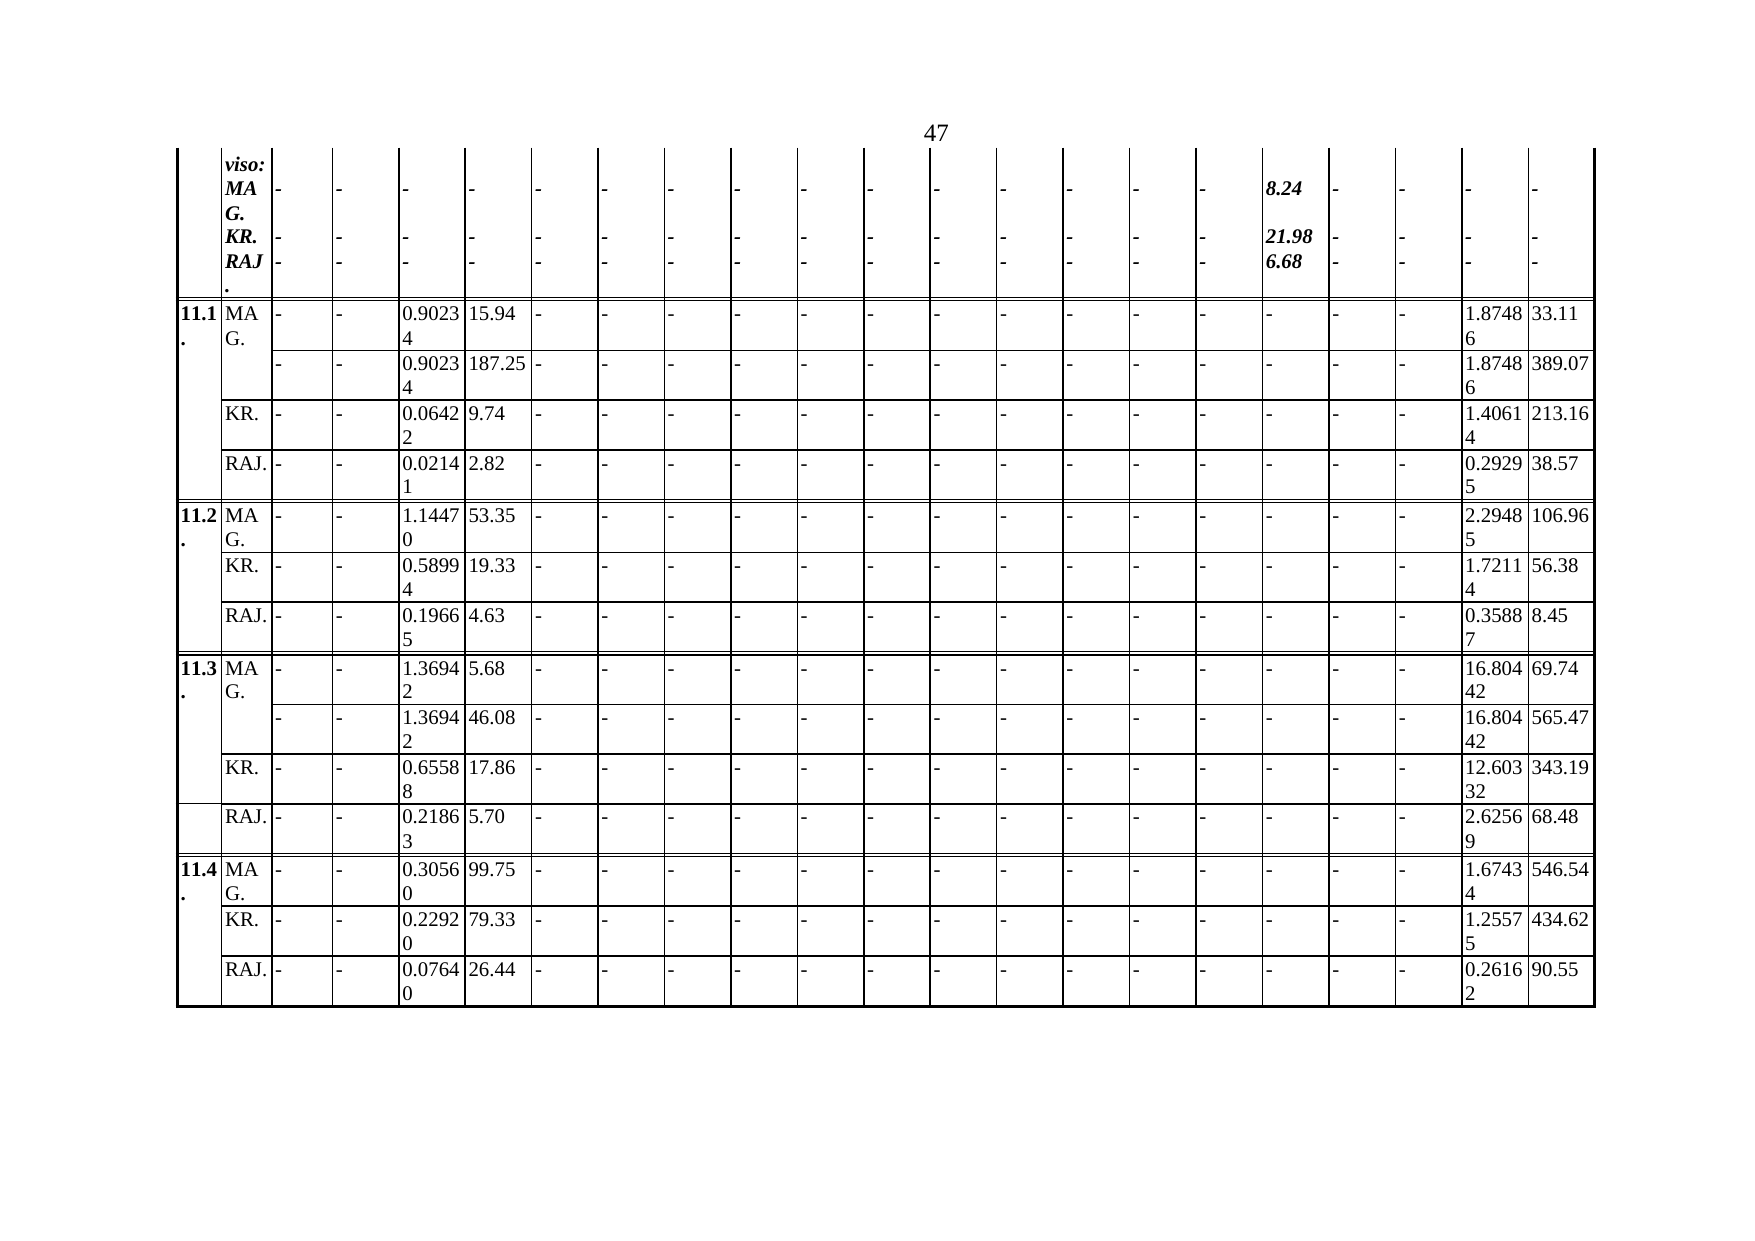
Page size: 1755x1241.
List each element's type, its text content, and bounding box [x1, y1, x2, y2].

table_cell MAG. [222, 503, 271, 551]
table_cell - [599, 401, 664, 449]
table_cell MAG. [222, 857, 271, 905]
table_cell 343.19 [1529, 755, 1593, 803]
table_cell - [333, 351, 398, 399]
table_cell - [1197, 656, 1262, 703]
table_cell [1263, 148, 1328, 176]
table_cell [222, 704, 271, 753]
table_cell - [1263, 553, 1328, 601]
table_cell 389.07 [1529, 351, 1593, 399]
table_cell - [1396, 249, 1461, 297]
table_cell - [599, 176, 664, 224]
table_cell [179, 955, 221, 1005]
table_cell - [732, 225, 797, 248]
table_cell - [1396, 401, 1461, 449]
table_cell - [333, 451, 398, 498]
table_cell - [599, 249, 664, 297]
table_cell - [865, 553, 929, 601]
table_cell - [599, 225, 664, 248]
table_cell 33.11 [1529, 301, 1593, 349]
table_cell - [1197, 176, 1262, 224]
table_cell - [732, 603, 797, 651]
table_cell - [1130, 249, 1195, 297]
table_cell - [931, 401, 996, 449]
table_cell - [1396, 857, 1461, 905]
table_cell - [1130, 907, 1195, 955]
table_cell - [1396, 148, 1461, 176]
table_cell - [665, 225, 730, 248]
table_cell 1.87486 [1463, 301, 1528, 349]
table_cell - [532, 351, 597, 399]
table_cell - [732, 957, 797, 1005]
table_cell - [333, 553, 398, 601]
table_cell - [798, 401, 863, 449]
table_cell - [1263, 401, 1328, 449]
table_cell [222, 350, 271, 399]
table_cell - [1330, 805, 1395, 853]
table_cell 68.48 [1529, 805, 1593, 853]
table_cell - [273, 553, 332, 601]
table_cell - [1396, 176, 1461, 224]
table_cell - [931, 656, 996, 703]
table_cell [179, 249, 221, 297]
table_cell 434.62 [1529, 907, 1593, 955]
table_cell 99.75 [466, 857, 531, 905]
table_cell - [1064, 176, 1129, 224]
table_cell - [865, 656, 929, 703]
table_cell - [997, 301, 1062, 349]
table_cell [179, 601, 221, 651]
table_cell - [997, 401, 1062, 449]
table_cell 53.35 [466, 503, 531, 551]
table_cell - [798, 957, 863, 1005]
table_cell - [1263, 656, 1328, 703]
table_cell 11.4. [179, 857, 221, 905]
table_cell - [333, 401, 398, 449]
table_cell - [1330, 401, 1395, 449]
table_cell - [665, 656, 730, 703]
table_cell - [865, 301, 929, 349]
table_cell - [1330, 656, 1395, 703]
table_cell - [1330, 755, 1395, 803]
table_cell MAG. [222, 176, 271, 224]
table_cell - [798, 503, 863, 551]
table_cell - [1529, 225, 1593, 248]
table_cell - [466, 225, 531, 248]
table_cell - [1197, 805, 1262, 853]
table_cell - [1197, 249, 1262, 297]
table_cell - [732, 148, 797, 176]
table_cell - [273, 857, 332, 905]
table_cell - [997, 907, 1062, 955]
table_cell - [665, 351, 730, 399]
table_cell - [732, 553, 797, 601]
table_cell - [1130, 503, 1195, 551]
table_cell - [1263, 603, 1328, 651]
table_cell - [798, 857, 863, 905]
table_cell - [931, 857, 996, 905]
table_cell - [1064, 603, 1129, 651]
table_cell - [665, 148, 730, 176]
table_cell - [665, 755, 730, 803]
table_cell - [798, 805, 863, 853]
table_cell KR. [222, 907, 271, 955]
table_cell 1.36942 [400, 705, 464, 753]
table_cell 0.90234 [400, 351, 464, 399]
table_cell - [532, 301, 597, 349]
table_cell - [732, 301, 797, 349]
table_cell - [1064, 957, 1129, 1005]
table_cell - [599, 805, 664, 853]
table_cell 0.90234 [400, 301, 464, 349]
table_cell - [865, 857, 929, 905]
table_cell - [599, 603, 664, 651]
table_cell - [665, 857, 730, 905]
table_cell - [865, 603, 929, 651]
table_cell KR. [222, 401, 271, 449]
table_cell - [273, 225, 332, 248]
table_cell - [400, 225, 464, 248]
table_cell 0.30560 [400, 857, 464, 905]
table_cell - [599, 705, 664, 753]
table_cell 0.29295 [1463, 451, 1528, 498]
table_cell - [1197, 705, 1262, 753]
table_cell - [798, 249, 863, 297]
table_cell - [532, 401, 597, 449]
table_cell - [1396, 705, 1461, 753]
table_cell [179, 350, 221, 399]
table_cell 8.24 [1263, 176, 1328, 224]
table_cell - [1396, 603, 1461, 651]
table_cell - [532, 755, 597, 803]
table_cell - [1263, 503, 1328, 551]
table_cell 11.2. [179, 503, 221, 551]
table_cell - [1197, 503, 1262, 551]
table_cell - [1064, 857, 1129, 905]
table_cell - [1263, 957, 1328, 1005]
table_cell - [333, 755, 398, 803]
table_cell - [1064, 249, 1129, 297]
table_cell - [865, 957, 929, 1005]
table_cell - [1330, 148, 1395, 176]
table_cell - [665, 553, 730, 601]
table_cell - [1396, 755, 1461, 803]
table_cell - [1396, 805, 1461, 853]
table_cell - [865, 401, 929, 449]
table_cell - [1396, 451, 1461, 498]
table_cell - [665, 401, 730, 449]
table_cell - [1064, 755, 1129, 803]
table_cell - [1130, 401, 1195, 449]
table_cell - [273, 957, 332, 1005]
table_cell - [665, 907, 730, 955]
table_cell - [532, 451, 597, 498]
table_cell - [1130, 656, 1195, 703]
table_cell - [1197, 225, 1262, 248]
table_cell - [599, 503, 664, 551]
table_cell - [931, 907, 996, 955]
table_cell - [732, 907, 797, 955]
table_cell - [665, 451, 730, 498]
table_cell - [1130, 225, 1195, 248]
table_cell - [665, 705, 730, 753]
table_cell 187.25 [466, 351, 531, 399]
table_cell - [997, 705, 1062, 753]
table_cell - [1064, 705, 1129, 753]
table_cell - [333, 225, 398, 248]
table_cell 0.58994 [400, 553, 464, 601]
table_cell - [1130, 553, 1195, 601]
table_cell - [1396, 553, 1461, 601]
table_cell 2.82 [466, 451, 531, 498]
table_cell - [732, 249, 797, 297]
table_cell - [1130, 351, 1195, 399]
table_cell - [1130, 451, 1195, 498]
table_cell 9.74 [466, 401, 531, 449]
table_cell - [931, 176, 996, 224]
table_cell 2.62569 [1463, 805, 1528, 853]
table_cell RAJ. [222, 451, 271, 498]
table_cell - [273, 603, 332, 651]
table_cell - [1330, 705, 1395, 753]
table_cell - [1463, 225, 1528, 248]
table_cell - [997, 656, 1062, 703]
table_cell - [333, 503, 398, 551]
table_cell - [1263, 857, 1328, 905]
table_cell - [865, 249, 929, 297]
table_cell - [931, 249, 996, 297]
table_cell 1.14470 [400, 503, 464, 551]
table_cell - [400, 148, 464, 176]
table_cell - [798, 225, 863, 248]
table_cell - [997, 351, 1062, 399]
table_cell - [997, 553, 1062, 601]
table_cell - [273, 705, 332, 753]
table_cell 19.33 [466, 553, 531, 601]
table_cell - [333, 957, 398, 1005]
table_cell - [400, 176, 464, 224]
table_cell - [1197, 148, 1262, 176]
table_cell - [931, 553, 996, 601]
table_cell 90.55 [1529, 957, 1593, 1005]
table_cell - [997, 451, 1062, 498]
table_cell - [1396, 907, 1461, 955]
table_cell - [1330, 351, 1395, 399]
table_cell - [1330, 553, 1395, 601]
table_cell - [798, 603, 863, 651]
table_cell 565.47 [1529, 705, 1593, 753]
table_cell 17.86 [466, 755, 531, 803]
table_cell 0.19665 [400, 603, 464, 651]
table_cell [179, 905, 221, 955]
table_cell - [1529, 148, 1593, 176]
table_cell - [798, 755, 863, 803]
table_cell - [732, 351, 797, 399]
table_cell - [273, 656, 332, 703]
table_cell - [732, 656, 797, 703]
table_cell - [665, 249, 730, 297]
table_cell - [273, 249, 332, 297]
table_cell - [1330, 225, 1395, 248]
table_cell 1.36942 [400, 656, 464, 703]
table_cell - [1396, 656, 1461, 703]
table_cell 0.21863 [400, 805, 464, 853]
table_cell - [1463, 148, 1528, 176]
table_cell [179, 399, 221, 449]
table_cell - [665, 301, 730, 349]
table_cell RAJ. [222, 249, 271, 297]
table_cell - [865, 176, 929, 224]
table_cell - [532, 857, 597, 905]
table_cell - [273, 755, 332, 803]
table_cell - [532, 553, 597, 601]
table_cell - [1197, 553, 1262, 601]
table_cell - [997, 249, 1062, 297]
table_cell - [333, 176, 398, 224]
table_cell - [931, 805, 996, 853]
table_cell - [931, 451, 996, 498]
table_cell 1.87486 [1463, 351, 1528, 399]
table_cell - [1064, 656, 1129, 703]
table_cell - [532, 503, 597, 551]
table_cell - [732, 857, 797, 905]
table_cell - [273, 148, 332, 176]
table_cell - [665, 603, 730, 651]
table_cell - [1064, 451, 1129, 498]
table_cell - [665, 805, 730, 853]
table_cell - [732, 451, 797, 498]
table_cell - [997, 148, 1062, 176]
table_cell - [273, 401, 332, 449]
table_cell - [1263, 907, 1328, 955]
table_cell - [532, 225, 597, 248]
table_cell - [273, 503, 332, 551]
table_cell RAJ. [222, 805, 271, 853]
table_cell - [931, 148, 996, 176]
table_cell - [1463, 176, 1528, 224]
table_cell - [997, 805, 1062, 853]
table_cell - [1197, 755, 1262, 803]
table_cell - [798, 451, 863, 498]
table_cell - [997, 957, 1062, 1005]
table_cell 56.38 [1529, 553, 1593, 601]
table_cell 79.33 [466, 907, 531, 955]
table_cell - [1263, 805, 1328, 853]
table_cell 2.29485 [1463, 503, 1528, 551]
table_cell - [997, 603, 1062, 651]
table_cell - [732, 401, 797, 449]
table_cell - [1130, 755, 1195, 803]
table_cell [179, 753, 221, 803]
table_cell - [273, 907, 332, 955]
table_cell - [1330, 503, 1395, 551]
table_cell - [865, 805, 929, 853]
table_cell [179, 551, 221, 601]
table_cell 1.25575 [1463, 907, 1528, 955]
table_cell - [865, 907, 929, 955]
table_cell 26.44 [466, 957, 531, 1005]
table_cell - [532, 176, 597, 224]
table_cell 1.40614 [1463, 401, 1528, 449]
table_cell - [599, 857, 664, 905]
table_cell - [1330, 603, 1395, 651]
table_cell - [732, 176, 797, 224]
table_cell - [1130, 603, 1195, 651]
table_cell - [1263, 451, 1328, 498]
table_cell 15.94 [466, 301, 531, 349]
table_cell - [1396, 351, 1461, 399]
table_cell - [273, 351, 332, 399]
table_cell 213.16 [1529, 401, 1593, 449]
table_cell 0.22920 [400, 907, 464, 955]
table_cell - [466, 148, 531, 176]
table_cell - [997, 176, 1062, 224]
table_cell 46.08 [466, 705, 531, 753]
table_cell - [865, 451, 929, 498]
table_cell - [466, 176, 531, 224]
table_cell - [865, 225, 929, 248]
table_cell - [798, 148, 863, 176]
table_cell - [865, 148, 929, 176]
table_cell - [1130, 148, 1195, 176]
table_cell - [333, 148, 398, 176]
table_cell - [599, 451, 664, 498]
table_cell - [532, 705, 597, 753]
table_cell - [865, 705, 929, 753]
table_cell - [931, 503, 996, 551]
table_cell - [1330, 249, 1395, 297]
table_cell - [1197, 603, 1262, 651]
table_cell - [1130, 805, 1195, 853]
table_cell - [1330, 857, 1395, 905]
table_cell - [532, 957, 597, 1005]
table_cell 12.60332 [1463, 755, 1528, 803]
table_cell - [1130, 176, 1195, 224]
table_cell - [1330, 907, 1395, 955]
table_cell - [333, 907, 398, 955]
table_cell - [931, 301, 996, 349]
table_cell - [1130, 957, 1195, 1005]
table_cell - [333, 656, 398, 703]
table_cell - [273, 805, 332, 853]
table_cell - [1263, 351, 1328, 399]
table_cell - [599, 351, 664, 399]
table_cell - [1529, 176, 1593, 224]
table_cell - [997, 857, 1062, 905]
table_cell - [1064, 401, 1129, 449]
table_cell - [1330, 957, 1395, 1005]
table_cell - [599, 907, 664, 955]
table_cell - [931, 225, 996, 248]
table_cell - [333, 249, 398, 297]
table_cell - [1064, 148, 1129, 176]
table_cell [179, 449, 221, 498]
table_cell - [665, 957, 730, 1005]
table_cell - [865, 755, 929, 803]
table_cell - [1463, 249, 1528, 297]
table_cell 0.26162 [1463, 957, 1528, 1005]
table_cell - [1130, 705, 1195, 753]
table_cell 4.63 [466, 603, 531, 651]
table_cell - [732, 805, 797, 853]
table_cell - [732, 755, 797, 803]
table_cell - [931, 957, 996, 1005]
table_cell - [1064, 553, 1129, 601]
table_cell 38.57 [1529, 451, 1593, 498]
table_cell - [1197, 907, 1262, 955]
table_cell - [1130, 857, 1195, 905]
table_cell MAG. [222, 656, 271, 703]
table_cell - [1396, 503, 1461, 551]
table_cell - [1396, 957, 1461, 1005]
table_cell viso: [222, 148, 271, 176]
table_cell - [273, 176, 332, 224]
table_cell - [1197, 351, 1262, 399]
table_cell - [1064, 907, 1129, 955]
table_cell - [798, 553, 863, 601]
table_cell - [732, 705, 797, 753]
table_cell - [273, 451, 332, 498]
table_cell - [1197, 957, 1262, 1005]
table_cell - [599, 301, 664, 349]
table_cell [179, 176, 221, 224]
table_cell - [798, 907, 863, 955]
table_cell KR. [222, 553, 271, 601]
table_cell - [1330, 301, 1395, 349]
table_cell - [798, 351, 863, 399]
table_cell 0.06422 [400, 401, 464, 449]
table_cell - [1396, 225, 1461, 248]
table_cell - [798, 705, 863, 753]
table_cell 0.02141 [400, 451, 464, 498]
table_cell - [1263, 301, 1328, 349]
table_cell - [333, 603, 398, 651]
table_cell - [333, 705, 398, 753]
table_cell 1.67434 [1463, 857, 1528, 905]
table_cell - [1064, 805, 1129, 853]
table_cell - [1197, 451, 1262, 498]
table_cell 11.1. [179, 301, 221, 349]
table_cell KR. [222, 225, 271, 248]
table_cell - [532, 249, 597, 297]
table_cell - [1064, 503, 1129, 551]
table_cell - [1197, 301, 1262, 349]
table_cell 6.68 [1263, 249, 1328, 297]
table_cell 0.07640 [400, 957, 464, 1005]
table_cell - [1064, 301, 1129, 349]
table_cell - [599, 656, 664, 703]
table_cell - [599, 148, 664, 176]
table_cell 1.72114 [1463, 553, 1528, 601]
table_cell - [665, 176, 730, 224]
table_cell 0.65588 [400, 755, 464, 803]
table_cell 106.96 [1529, 503, 1593, 551]
table_cell - [273, 301, 332, 349]
table_cell - [931, 755, 996, 803]
table_cell - [1263, 755, 1328, 803]
table_cell - [599, 553, 664, 601]
table_cell 546.54 [1529, 857, 1593, 905]
table_cell - [798, 176, 863, 224]
table_cell - [333, 301, 398, 349]
table_cell - [997, 225, 1062, 248]
table_cell RAJ. [222, 603, 271, 651]
table_cell - [1130, 301, 1195, 349]
table_cell 11.3. [179, 656, 221, 703]
table_cell RAJ. [222, 957, 271, 1005]
table_cell MAG. [222, 301, 271, 349]
table_cell - [466, 249, 531, 297]
table_cell [179, 148, 221, 176]
table_cell - [1330, 176, 1395, 224]
table_cell - [333, 857, 398, 905]
table_cell - [1197, 401, 1262, 449]
table_cell - [1263, 705, 1328, 753]
table_cell - [798, 301, 863, 349]
table_cell - [1529, 249, 1593, 297]
table_cell 5.68 [466, 656, 531, 703]
table_cell - [865, 351, 929, 399]
table_cell - [931, 603, 996, 651]
table_cell - [333, 805, 398, 853]
table_cell - [665, 503, 730, 551]
table_cell 8.45 [1529, 603, 1593, 651]
table_cell - [1197, 857, 1262, 905]
table_cell - [798, 656, 863, 703]
table_cell - [1064, 225, 1129, 248]
table_cell - [997, 755, 1062, 803]
table_cell - [931, 351, 996, 399]
table_cell - [1396, 301, 1461, 349]
table_cell - [1064, 351, 1129, 399]
table_cell [179, 804, 221, 853]
table_cell [179, 704, 221, 753]
table_cell - [865, 503, 929, 551]
table_cell - [532, 656, 597, 703]
table_cell - [997, 503, 1062, 551]
table_cell - [532, 907, 597, 955]
table_cell - [532, 603, 597, 651]
table_cell 21.98 [1263, 225, 1328, 248]
table_cell [179, 225, 221, 248]
table_cell - [599, 957, 664, 1005]
table_cell 69.74 [1529, 656, 1593, 703]
table_cell 5.70 [466, 805, 531, 853]
table_cell - [599, 755, 664, 803]
table_cell - [931, 705, 996, 753]
table_cell KR. [222, 755, 271, 803]
table_cell - [532, 148, 597, 176]
table_cell 0.35887 [1463, 603, 1528, 651]
table_cell - [732, 503, 797, 551]
table_cell - [532, 805, 597, 853]
table_cell - [1330, 451, 1395, 498]
table_cell 16.80442 [1463, 656, 1528, 703]
table_cell 16.80442 [1463, 705, 1528, 753]
table_cell - [400, 249, 464, 297]
